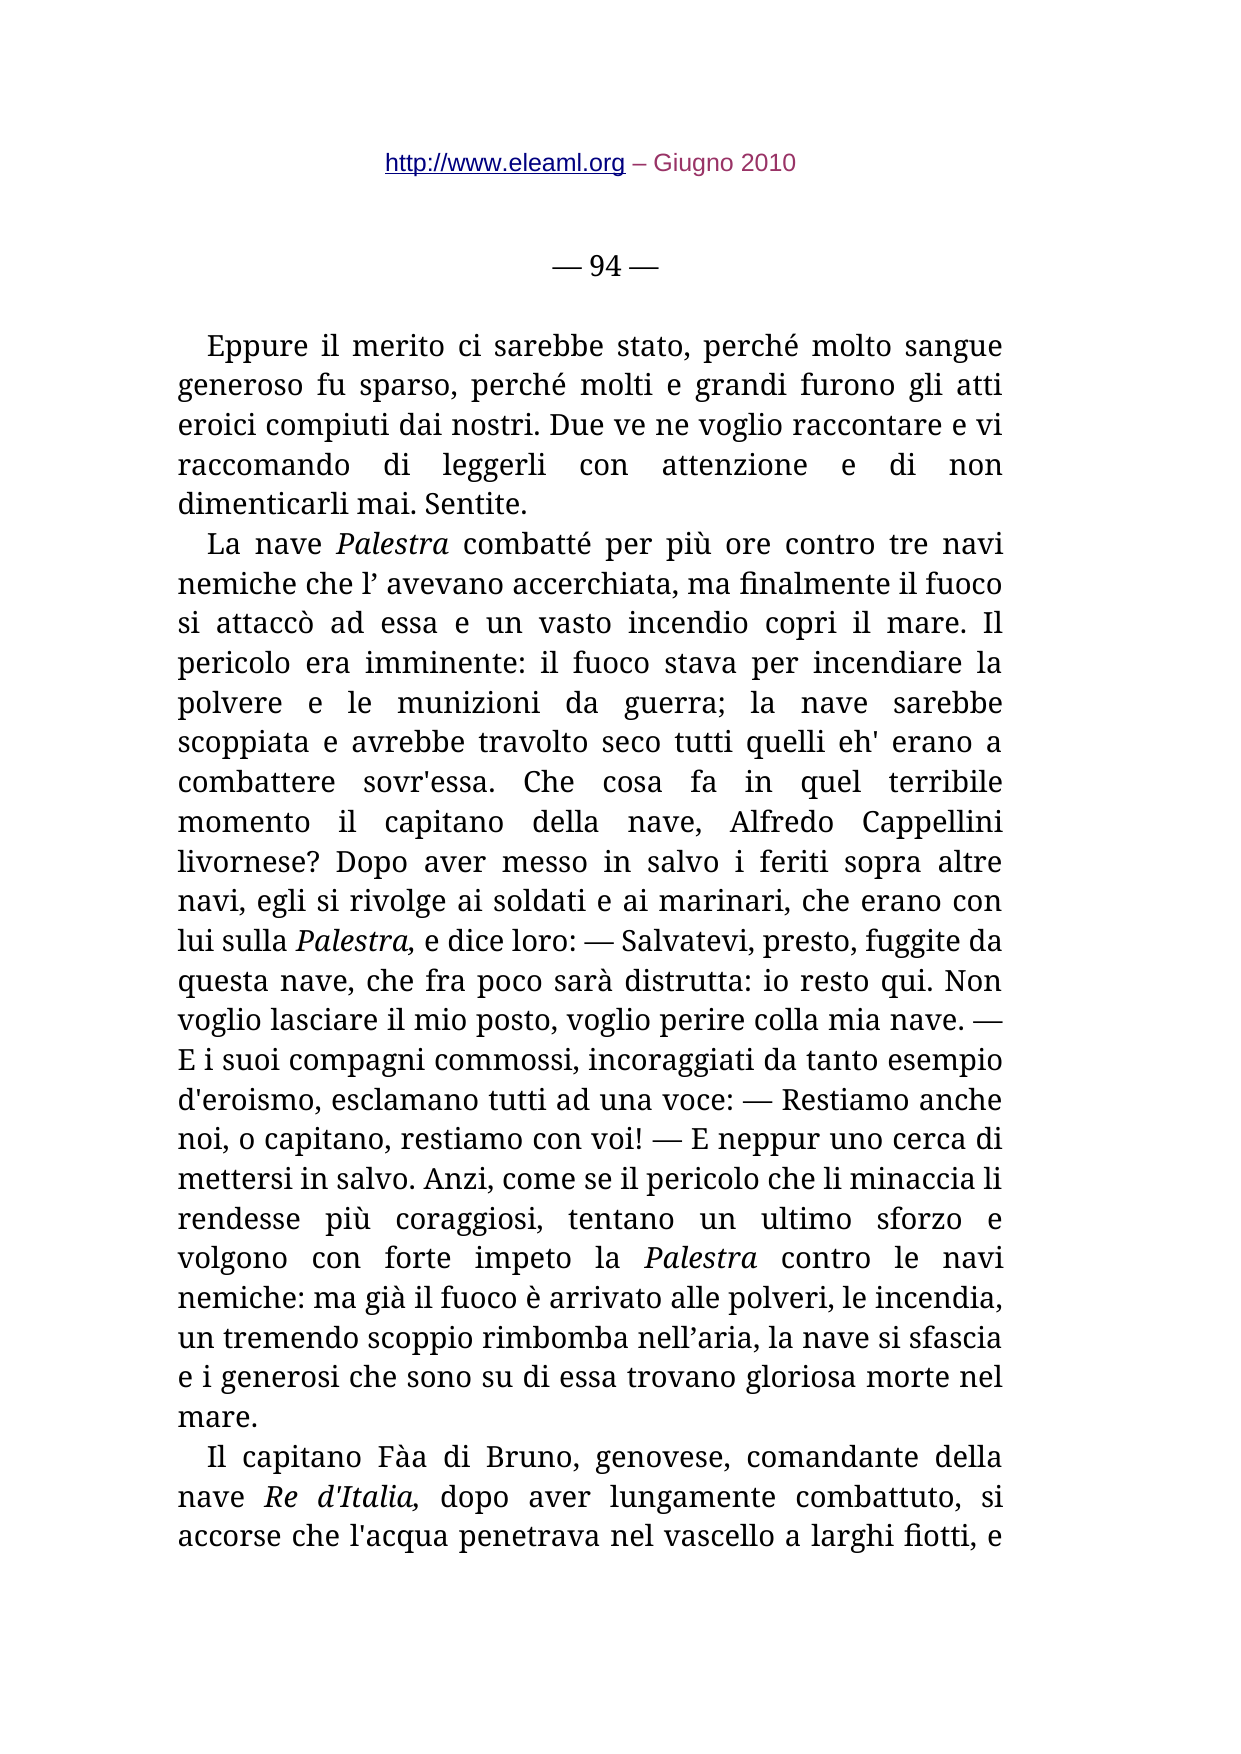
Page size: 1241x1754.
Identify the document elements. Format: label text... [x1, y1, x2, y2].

text Eppure il merito ci sarebbe stato, perché molto sangue generoso fu sparso, perché molti e grandi furono gli atti eroici compiuti dai nostri. Due ve ne voglio raccontare e vi raccomando di leggerli con attenzione e di non dimenticarli mai. Sentite. [177, 325, 1004, 523]
text Il capitano Fàa di Bruno, genovese, comandante della nave Re d'Italia, dopo aver lungamente combattuto, si accorse che l'acqua penetrava nel vascello a larghi fiotti, e [177, 1436, 1004, 1555]
text La nave Palestra combatté per più ore contro tre navi nemiche che l’ avevano accerchiata, ma finalmente il fuoco si attaccò ad essa e un vasto incendio copri il mare. Il pericolo era imminente: il fuoco stava per incendiare la polvere e le munizioni da guerra; la nave sarebbe scoppiata e avrebbe travolto seco tutti quelli eh' erano a combattere sovr'essa. Che cosa fa in quel terribile momento il capitano della nave, Alfredo Cappellini livornese? Dopo aver messo in salvo i feriti sopra altre navi, egli si rivolge ai soldati e ai marinari, che erano con lui sulla Palestra, e dice loro: — Salvatevi, presto, fuggite da questa nave, che fra poco sarà distrutta: io resto qui. Non voglio lasciare il mio posto, voglio perire colla mia nave. — E i suoi compagni commossi, incoraggiati da tanto esempio d'eroismo, esclamano tutti ad una voce: — Restiamo anche noi, o capitano, restiamo con voi! — E neppur uno cerca di mettersi in salvo. Anzi, come se il pericolo che li minaccia li rendesse più coraggiosi, tentano un ultimo sforzo e volgono con forte impeto la Palestra contro le navi nemiche: ma già il fuoco è arrivato alle polveri, le incendia, un tremendo scoppio rimbomba nell’aria, la nave si sfascia e i generosi che sono su di essa trovano gloriosa morte nel mare. [177, 523, 1004, 1436]
text — 94 — [177, 246, 1004, 285]
